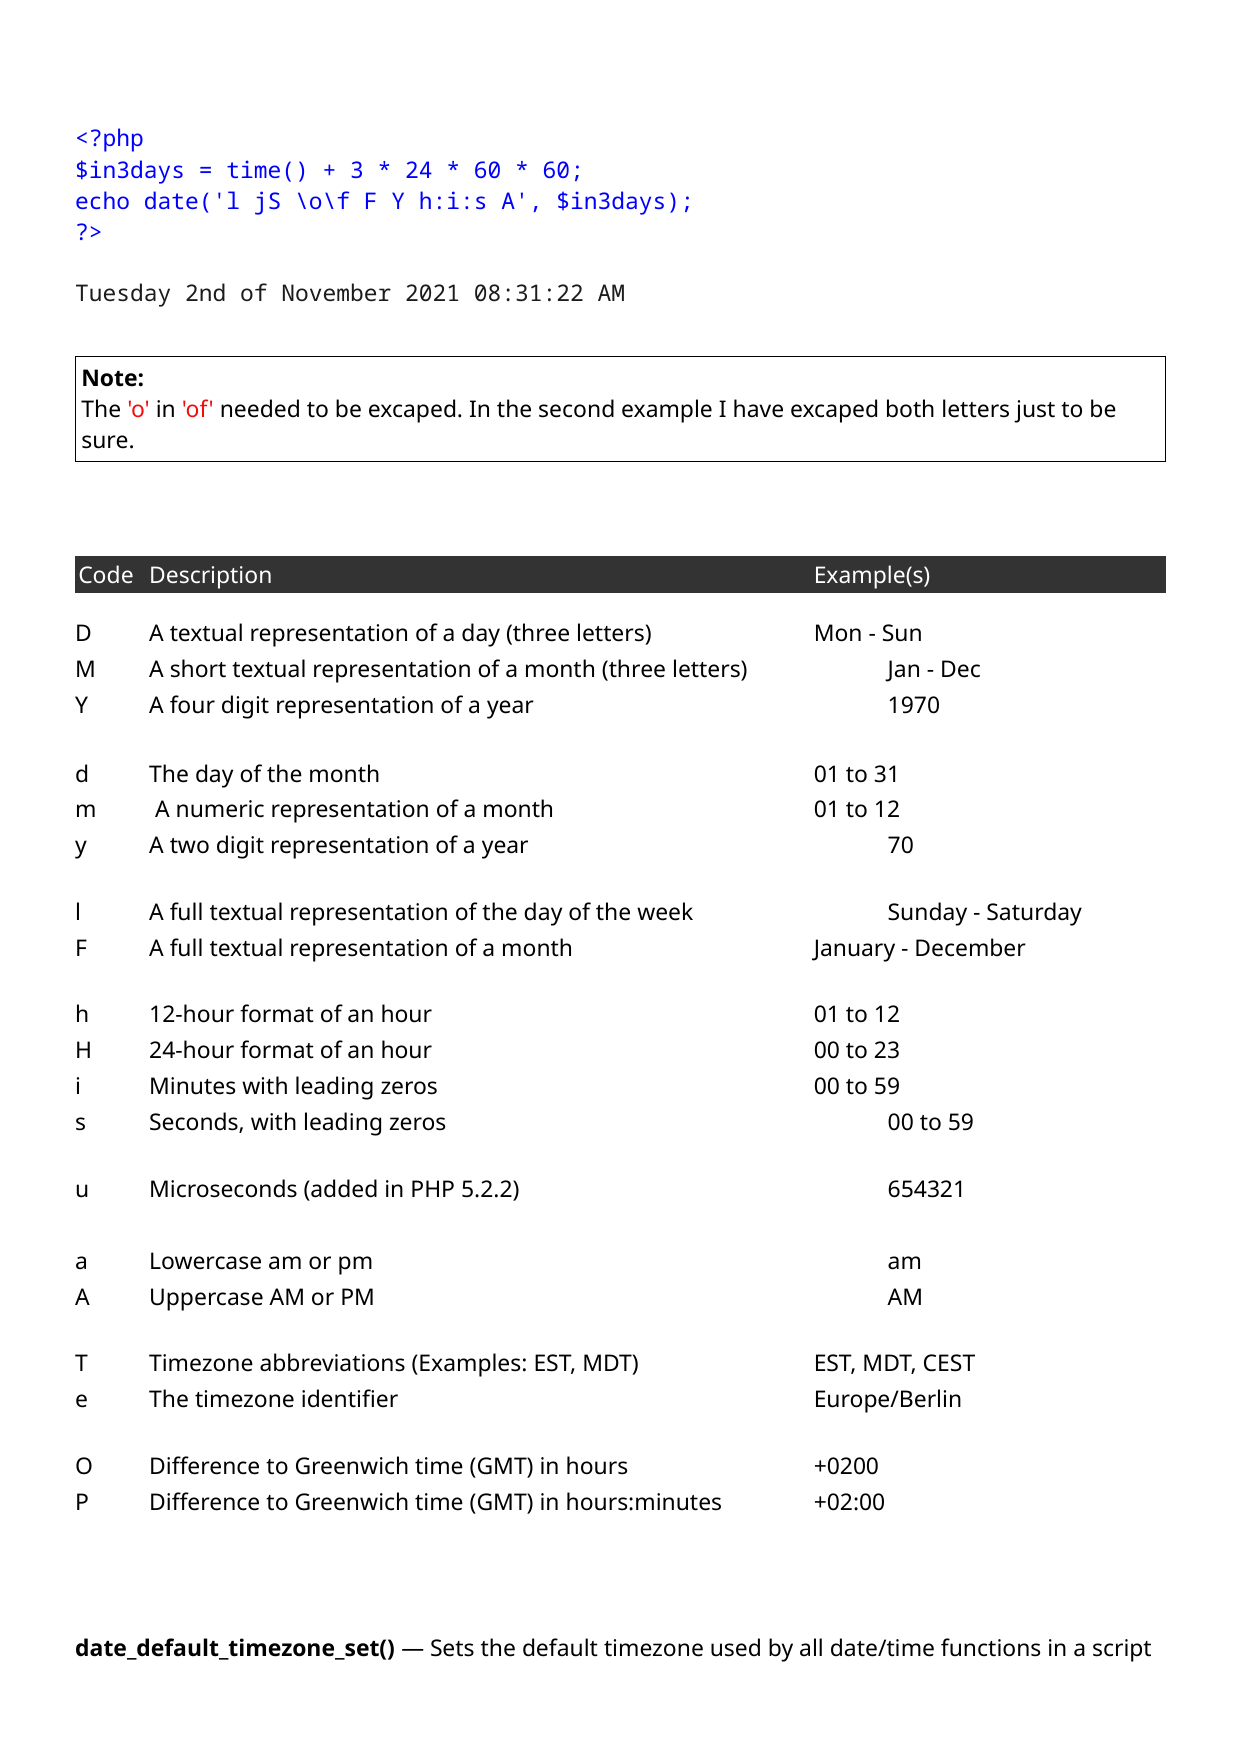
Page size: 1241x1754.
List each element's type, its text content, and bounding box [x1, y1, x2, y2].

text echo date('l jS \o\f F Y h:i:s A', $in3days); [75, 185, 1166, 216]
text Y A four digit representation of a year 1970 [75, 689, 1166, 720]
text <?php [75, 122, 1166, 153]
text u Microseconds (added in PHP 5.2.2) 654321 [75, 1173, 1166, 1204]
text y A two digit representation of a year 70 [75, 829, 1166, 861]
text O Difference to Greenwich time (GMT) in hours +0200 [75, 1450, 1166, 1481]
text A Uppercase AM or PM AM [75, 1281, 1166, 1312]
text ?> [75, 216, 1166, 247]
text $in3days = time() + 3 * 24 * 60 * 60; [75, 153, 1166, 185]
text The 'o' in 'of' needed to be excaped. In the second example I have excaped both letters just to be sure. [76, 387, 1165, 461]
text d The day of the month 01 to 31 [75, 757, 1166, 789]
text P Difference to Greenwich time (GMT) in hours:minutes +02:00 [75, 1486, 1166, 1517]
text D A textual representation of a day (three letters) Mon - Sun [75, 617, 1166, 648]
text Tuesday 2nd of November 2021 08:31:22 AM [75, 277, 1166, 308]
text h 12-hour format of an hour 01 to 12 [75, 998, 1166, 1030]
text i Minutes with leading zeros 00 to 59 [75, 1070, 1166, 1102]
text m A numeric representation of a month 01 to 12 [75, 793, 1166, 825]
text e The timezone identifier Europe/Berlin [75, 1383, 1166, 1414]
text M A short textual representation of a month (three letters) Jan - Dec [75, 653, 1166, 684]
text l A full textual representation of the day of the week Sunday - Saturday [75, 896, 1166, 927]
text Note: [76, 357, 1165, 387]
text a Lowercase am or pm am [75, 1245, 1166, 1276]
text F A full textual representation of a month January - December [75, 932, 1166, 963]
text date_default_timezone_set() — Sets the default timezone used by all date/time functions in a script [75, 1632, 1166, 1663]
text T Timezone abbreviations (Examples: EST, MDT) EST, MDT, CEST [75, 1347, 1166, 1378]
text Code Description Example(s) [75, 556, 1166, 593]
text s Seconds, with leading zeros 00 to 59 [75, 1106, 1166, 1137]
text H 24-hour format of an hour 00 to 23 [75, 1034, 1166, 1066]
